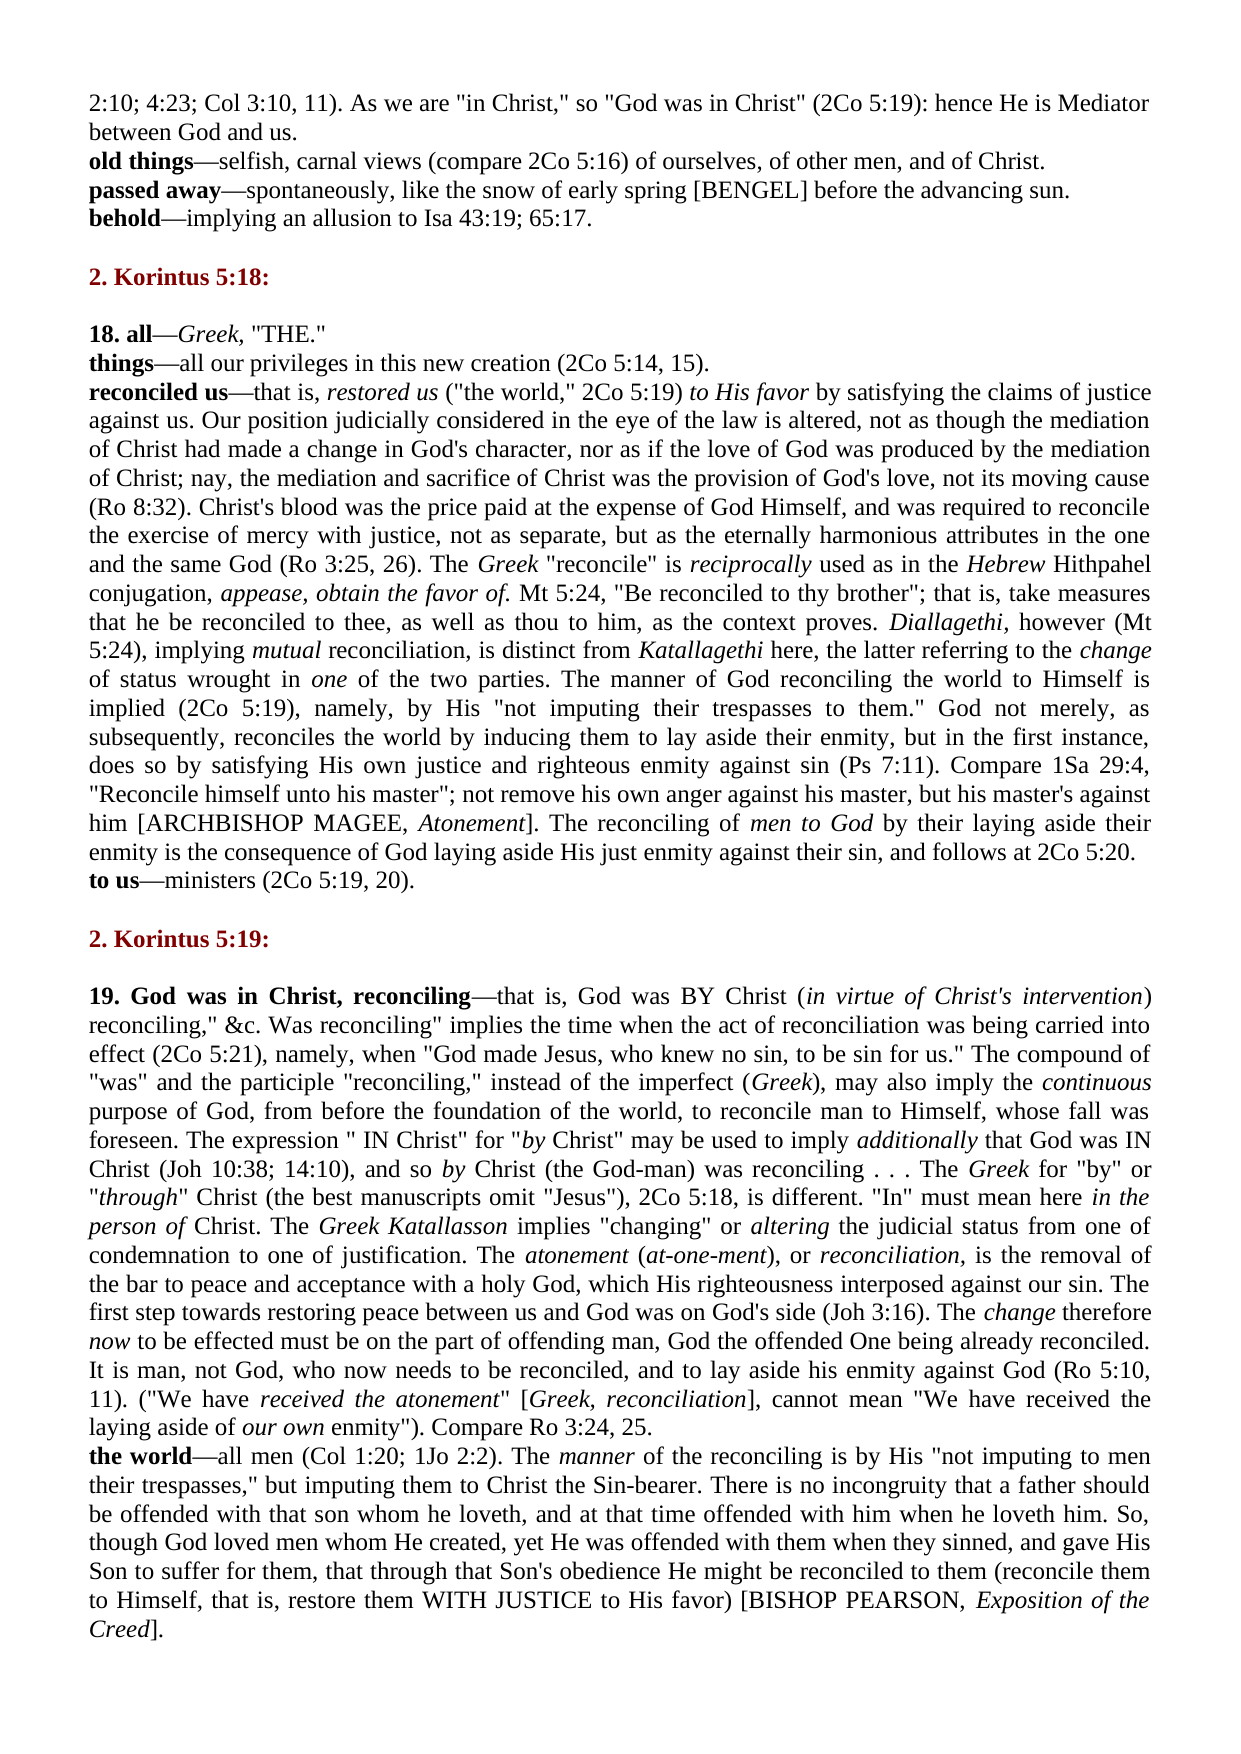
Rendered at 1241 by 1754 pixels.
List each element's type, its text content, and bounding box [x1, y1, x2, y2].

text 19. God was in Christ, reconciling—that is, God was BY Christ (in virtue of Christ's intervention) reconciling," &c. Was reconciling" implies the time when the act of reconciliation was being carried into effect (2Co 5:21), namely, when "God made Jesus, who knew no sin, to be sin for us." The compound of "was" and the participle "reconciling," instead of the imperfect (Greek), may also imply the continuous purpose of God, from before the foundation of the world, to reconcile man to Himself, whose fall was foreseen. The expression " IN Christ" for "by Christ" may be used to imply additionally that God was IN Christ (Joh 10:38; 14:10), and so by Christ (the God-man) was reconciling . . . The Greek for "by" or "through" Christ (the best manuscripts omit "Jesus"), 2Co 5:18, is different. "In" must mean here in the person of Christ. The Greek Katallasson implies "changing" or altering the judicial status from one of condemnation to one of justification. The atonement (at-one-ment), or reconciliation, is the removal of the bar to peace and acceptance with a holy God, which His righteousness interposed against our sin. The first step towards restoring peace between us and God was on God's side (Joh 3:16). The change therefore now to be effected must be on the part of offending man, God the offended One being already reconciled. It is man, not God, who now needs to be reconciled, and to lay aside his enmity against God (Ro 5:10, 11). ("We have received the atonement" [Greek, reconciliation], cannot mean "We have received the laying aside of our own enmity"). Compare Ro 3:24, 25. the world—all men (Col 1:20; 1Jo 2:2). The manner of the reconciling is by His "not imputing to men their trespasses," but imputing them to Christ the Sin-bearer. There is no incongruity that a father should be offended with that son whom he loveth, and at that time offended with him when he loveth him. So, though God loved men whom He created, yet He was offended with them when they sinned, and gave His Son to suffer for them, that through that Son's obedience He might be reconciled to them (reconcile them to Himself, that is, restore them WITH JUSTICE to His favor) [BISHOP PEARSON, Exposition of the Creed]. [88, 981, 1152, 1642]
text 2. Korintus 5:18: [88, 262, 1152, 291]
text 2:10; 4:23; Col 3:10, 11). As we are "in Christ," so "God was in Christ" (2Co 5:19): hence He is Mediator between God and us. old things—selfish, carnal views (compare 2Co 5:16) of ourselves, of other men, and of Christ. passed away—spontaneously, like the snow of early spring [BENGEL] before the advancing sun. behold—implying an allusion to Isa 43:19; 65:17. [88, 88, 1152, 232]
text 18. all—Greek, "THE." things—all our privileges in this new creation (2Co 5:14, 15). reconciled us—that is, restored us ("the world," 2Co 5:19) to His favor by satisfying the claims of justice against us. Our position judicially considered in the eye of the law is altered, not as though the mediation of Christ had made a change in God's character, nor as if the love of God was produced by the mediation of Christ; nay, the mediation and sacrifice of Christ was the provision of God's love, not its moving cause (Ro 8:32). Christ's blood was the price paid at the expense of God Himself, and was required to reconcile the exercise of mercy with justice, not as separate, but as the eternally harmonious attributes in the one and the same God (Ro 3:25, 26). The Greek "reconcile" is reciprocally used as in the Hebrew Hithpahel conjugation, appease, obtain the favor of. Mt 5:24, "Be reconciled to thy brother"; that is, take measures that he be reconciled to thee, as well as thou to him, as the context proves. Diallagethi, however (Mt 5:24), implying mutual reconciliation, is distinct from Katallagethi here, the latter referring to the change of status wrought in one of the two parties. The manner of God reconciling the world to Himself is implied (2Co 5:19), namely, by His "not imputing their trespasses to them." God not merely, as subsequently, reconciles the world by inducing them to lay aside their enmity, but in the first instance, does so by satisfying His own justice and righteous enmity against sin (Ps 7:11). Compare 1Sa 29:4, "Reconcile himself unto his master"; not remove his own anger against his master, but his master's against him [ARCHBISHOP MAGEE, Atonement]. The reconciling of men to God by their laying aside their enmity is the consequence of God laying aside His just enmity against their sin, and follows at 2Co 5:20. to us—ministers (2Co 5:19, 20). [88, 319, 1152, 894]
text 2. Korintus 5:19: [88, 924, 1152, 952]
